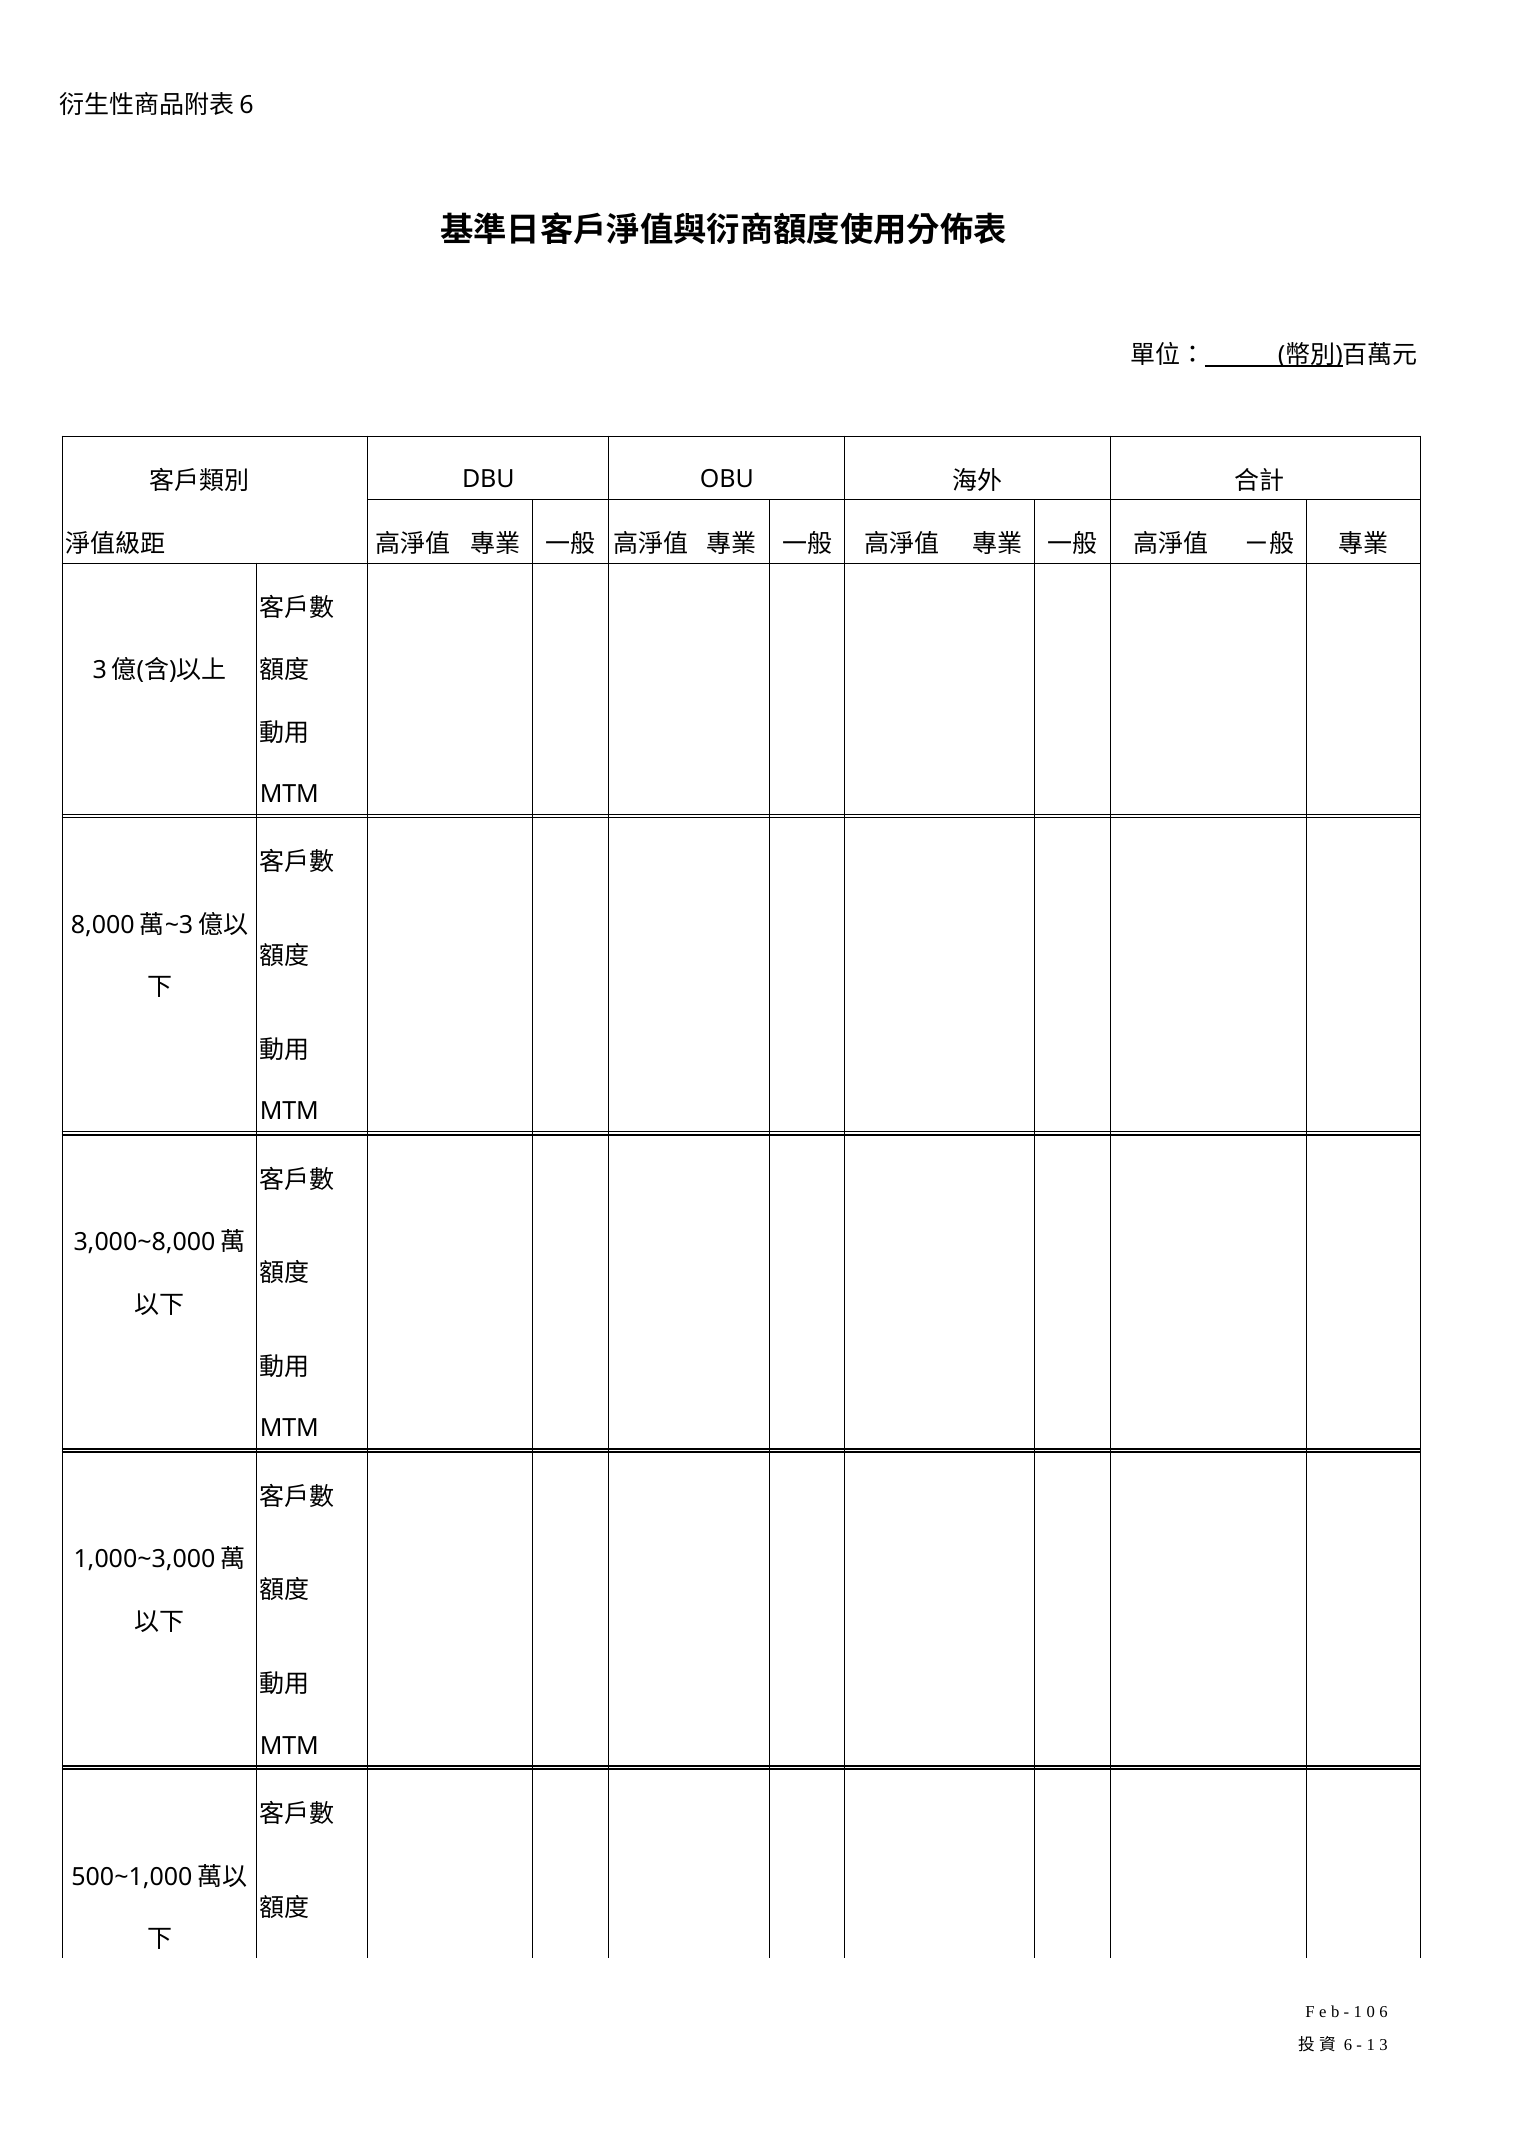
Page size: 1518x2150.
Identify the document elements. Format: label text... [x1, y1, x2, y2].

table_cell [1035, 1640, 1110, 1703]
table_cell [368, 1006, 457, 1068]
table_cell [845, 1515, 959, 1640]
table_cell [1231, 689, 1306, 751]
table_cell [609, 1770, 693, 1832]
table_cell [368, 1136, 457, 1198]
table_cell [770, 1068, 844, 1131]
table_cell 額度 [257, 626, 367, 689]
table_cell [959, 1703, 1034, 1765]
table_cell [845, 1386, 959, 1448]
table_cell [1111, 1006, 1231, 1068]
table_cell [1231, 818, 1306, 881]
table_cell [845, 689, 959, 751]
table_cell [457, 564, 532, 626]
table_cell 1,000~3,000萬以下 [63, 1515, 256, 1640]
table_cell [1035, 1703, 1110, 1765]
table_cell [533, 1453, 608, 1515]
table_cell [533, 818, 608, 881]
table_cell [63, 1640, 256, 1703]
table_cell 動用 [257, 1323, 367, 1386]
table_cell [609, 689, 693, 751]
table_cell [694, 626, 769, 689]
table_cell [533, 751, 608, 814]
table_cell [770, 626, 844, 689]
table_cell [63, 818, 256, 881]
table_cell 500~1,000萬以下 [63, 1833, 256, 1957]
table_cell 8,000萬~3億以下 [63, 881, 256, 1006]
table_cell [533, 689, 608, 751]
table_cell [770, 1323, 844, 1386]
table_cell [368, 689, 457, 751]
table_cell [457, 1703, 532, 1765]
table_cell [1111, 564, 1231, 626]
table_cell [1111, 881, 1231, 1006]
table_cell [533, 881, 608, 1006]
table_cell 額度 [257, 881, 367, 1006]
table_cell [845, 1198, 959, 1323]
table_cell [1035, 1453, 1110, 1515]
table_cell [457, 751, 532, 814]
table_cell [959, 881, 1034, 1006]
table_cell [368, 818, 457, 881]
table_cell [1231, 881, 1306, 1006]
table_cell [63, 1006, 256, 1068]
table_cell [1307, 818, 1420, 881]
table_cell [1035, 751, 1110, 814]
table_cell [533, 1703, 608, 1765]
table_cell [368, 751, 457, 814]
table_cell [845, 881, 959, 1006]
table_cell 高淨值 [845, 500, 959, 563]
table_cell [845, 1703, 959, 1765]
table_cell [457, 1136, 532, 1198]
table_cell [63, 689, 256, 751]
table_cell [457, 1640, 532, 1703]
table_cell [63, 1068, 256, 1131]
table_cell [845, 1833, 959, 1957]
table_cell [368, 881, 457, 1006]
table_cell 專業 [694, 500, 769, 563]
table_cell [1035, 564, 1110, 626]
table_cell [63, 751, 256, 814]
table_cell [1307, 1006, 1420, 1068]
table_cell [1035, 1770, 1110, 1832]
table_cell [1111, 1323, 1231, 1386]
table_cell 合計 [1231, 437, 1420, 499]
table_cell [1111, 818, 1231, 881]
table_cell [845, 1640, 959, 1703]
table_cell [770, 1453, 844, 1515]
table_cell [694, 1006, 769, 1068]
text 基準日客戶淨值與衍商額度使用分佈表 [59, 186, 1387, 248]
table_cell [1307, 626, 1420, 689]
table_cell [959, 1068, 1034, 1131]
table_cell [1307, 1386, 1420, 1448]
table_cell [368, 564, 457, 626]
table_cell [1035, 818, 1110, 881]
table_cell [694, 1198, 769, 1323]
table_cell [959, 1453, 1034, 1515]
table_cell [1111, 437, 1231, 499]
table_cell [694, 1833, 769, 1957]
table_cell [1307, 1453, 1420, 1515]
table_cell [533, 1640, 608, 1703]
table_cell [770, 1386, 844, 1448]
table_cell 客戶數 [257, 564, 367, 626]
table_cell [368, 1833, 457, 1957]
table_cell [533, 1770, 608, 1832]
table_cell [959, 1198, 1034, 1323]
table_cell [1307, 881, 1420, 1006]
table_cell [368, 1198, 457, 1323]
table_cell [1231, 1198, 1306, 1323]
table_cell [1111, 626, 1231, 689]
table_cell [1307, 1833, 1420, 1957]
table_header 單位： (幣別)百萬元 [62, 248, 1420, 436]
table_cell [959, 689, 1034, 751]
table_cell [609, 1515, 693, 1640]
table_cell [368, 1323, 457, 1386]
table_cell [457, 689, 532, 751]
table_cell [457, 1198, 532, 1323]
table_cell [1035, 1198, 1110, 1323]
table_cell [959, 1833, 1034, 1957]
table_cell [368, 1068, 457, 1131]
table_cell 一般 [770, 500, 844, 563]
table_cell [1111, 1386, 1231, 1448]
table_cell [1231, 1068, 1306, 1131]
table_cell [694, 818, 769, 881]
table_cell [1307, 1198, 1420, 1323]
table_cell 高淨值 [609, 500, 693, 563]
table_cell [694, 1136, 769, 1198]
table_cell [1307, 1640, 1420, 1703]
table_cell [845, 626, 959, 689]
table_cell [1111, 751, 1231, 814]
table_cell [457, 1006, 532, 1068]
table_cell [845, 751, 959, 814]
table_cell [1307, 564, 1420, 626]
table_cell 高淨值 [1111, 500, 1231, 563]
table_cell [694, 1770, 769, 1832]
table_cell MTM [257, 1068, 367, 1131]
table_cell [1111, 1136, 1231, 1198]
table_cell [959, 1515, 1034, 1640]
table_cell [959, 1136, 1034, 1198]
table_cell [845, 1453, 959, 1515]
table_cell [1111, 689, 1231, 751]
table_cell [1307, 689, 1420, 751]
table_cell [694, 564, 769, 626]
table_cell [368, 1453, 457, 1515]
table_cell [609, 818, 693, 881]
table_cell 專業 [959, 500, 1034, 563]
table_cell [959, 1006, 1034, 1068]
table_cell [457, 881, 532, 1006]
table_cell 額度 [257, 1515, 367, 1640]
table_cell [1035, 1323, 1110, 1386]
table_cell [959, 1323, 1034, 1386]
table_cell 高淨值 [368, 500, 457, 563]
table_cell 動用 [257, 1006, 367, 1068]
table_cell [959, 626, 1034, 689]
table_cell [609, 1006, 693, 1068]
table_cell [694, 1515, 769, 1640]
table_cell [1035, 1068, 1110, 1131]
table_cell [845, 1770, 959, 1832]
table_cell [609, 1323, 693, 1386]
table_cell 動用 [257, 689, 367, 751]
table_cell [845, 1006, 959, 1068]
table_cell [457, 626, 532, 689]
table_cell [770, 1703, 844, 1765]
table_cell [609, 1453, 693, 1515]
table_cell 3億(含)以上 [63, 626, 256, 689]
table_cell 額度 [257, 1198, 367, 1323]
table_cell [770, 1640, 844, 1703]
table_cell [694, 1068, 769, 1131]
table_cell [770, 1833, 844, 1957]
table_cell [368, 1386, 457, 1448]
table_cell MTM [257, 1386, 367, 1448]
table_cell [63, 1703, 256, 1765]
table_cell [63, 1386, 256, 1448]
table_cell [845, 818, 959, 881]
table_cell [609, 1198, 693, 1323]
table_cell [609, 1068, 693, 1131]
table_cell [1231, 1640, 1306, 1703]
table_cell [1111, 1833, 1231, 1957]
table_cell [694, 751, 769, 814]
table_cell 一般 [533, 500, 608, 563]
table_cell [770, 1136, 844, 1198]
table_cell [1231, 1703, 1306, 1765]
table_cell [609, 1136, 693, 1198]
table_cell [694, 1323, 769, 1386]
table_cell [63, 1770, 256, 1832]
table_cell [63, 1136, 256, 1198]
table_cell [609, 564, 693, 626]
table_cell 一般 [1035, 500, 1110, 563]
table_cell [770, 1515, 844, 1640]
table_cell [457, 1833, 532, 1957]
table_cell [609, 1386, 693, 1448]
table_cell [770, 1770, 844, 1832]
table_cell [1231, 1770, 1306, 1832]
table_cell [533, 626, 608, 689]
table_cell [1035, 689, 1110, 751]
table_cell [457, 1323, 532, 1386]
table_cell 客戶數 [257, 1136, 367, 1198]
table_cell [457, 1386, 532, 1448]
table_cell [770, 564, 844, 626]
table_cell [1307, 751, 1420, 814]
table_cell [770, 689, 844, 751]
table_cell [533, 1323, 608, 1386]
table_cell MTM [257, 1703, 367, 1765]
table_cell [609, 626, 693, 689]
table_cell [63, 1453, 256, 1515]
table_cell 海外 [845, 437, 1110, 499]
table_cell [770, 751, 844, 814]
table_cell [1231, 1386, 1306, 1448]
table_cell [1035, 626, 1110, 689]
table_cell [1231, 1006, 1306, 1068]
table_cell [1231, 1833, 1306, 1957]
table_cell 客戶數 [257, 818, 367, 881]
table_cell 專業 [457, 500, 532, 563]
table_cell [368, 1703, 457, 1765]
table_cell [1035, 881, 1110, 1006]
table_cell 專業 [1307, 500, 1420, 563]
table_cell [368, 1515, 457, 1640]
table_cell [1111, 1770, 1231, 1832]
table_cell [1231, 626, 1306, 689]
table_cell [1231, 1453, 1306, 1515]
table_cell [959, 1640, 1034, 1703]
table_cell [845, 1068, 959, 1131]
table_cell [845, 1136, 959, 1198]
table_cell [533, 1136, 608, 1198]
table_cell [533, 1515, 608, 1640]
table_cell [959, 1386, 1034, 1448]
table_cell [959, 751, 1034, 814]
table_cell [694, 1386, 769, 1448]
table_cell [457, 1068, 532, 1131]
table_cell [533, 1833, 608, 1957]
text 衍生性商品附表6 [59, 61, 1387, 123]
table_cell [694, 1640, 769, 1703]
table_cell [533, 1198, 608, 1323]
table_cell [694, 1703, 769, 1765]
table_cell [1307, 1323, 1420, 1386]
table_cell [1231, 1136, 1306, 1198]
table_cell [1035, 1515, 1110, 1640]
table_cell [845, 1323, 959, 1386]
table_cell [1307, 1068, 1420, 1131]
table_cell [694, 689, 769, 751]
table_cell [533, 1006, 608, 1068]
table_cell [959, 818, 1034, 881]
table_cell [457, 1453, 532, 1515]
table_cell [1307, 1703, 1420, 1765]
table_cell [368, 1640, 457, 1703]
table_cell 動用 [257, 1640, 367, 1703]
table_cell 客戶類別 淨值級距 [63, 437, 367, 563]
table_cell [770, 1198, 844, 1323]
table_cell 額度 [257, 1833, 367, 1957]
table_cell ㄧ般 [1231, 500, 1306, 563]
table_cell [533, 564, 608, 626]
table_cell [368, 626, 457, 689]
table_cell [1231, 1515, 1306, 1640]
table_cell 3,000~8,000萬以下 [63, 1198, 256, 1323]
table_cell [457, 1515, 532, 1640]
table_cell [770, 1006, 844, 1068]
table_cell [1307, 1136, 1420, 1198]
table_cell [845, 564, 959, 626]
table_cell DBU [368, 437, 608, 499]
table_cell [533, 1386, 608, 1448]
table_cell [694, 881, 769, 1006]
table_cell [457, 818, 532, 881]
table_cell [609, 1833, 693, 1957]
table_cell [1035, 1006, 1110, 1068]
table_cell 客戶數 [257, 1770, 367, 1832]
table_cell [1307, 1515, 1420, 1640]
table_cell [1111, 1453, 1231, 1515]
table_cell [1035, 1136, 1110, 1198]
table_cell 客戶數 [257, 1453, 367, 1515]
table_cell [609, 1703, 693, 1765]
table_cell [1111, 1515, 1231, 1640]
table_cell [1035, 1386, 1110, 1448]
table_cell [63, 564, 256, 626]
table_cell [1307, 1770, 1420, 1832]
table_cell [1231, 564, 1306, 626]
table_cell [1111, 1068, 1231, 1131]
table_cell [1111, 1640, 1231, 1703]
table_cell OBU [609, 437, 844, 499]
table_cell [609, 881, 693, 1006]
table_cell [1111, 1198, 1231, 1323]
table_cell [368, 1770, 457, 1832]
table_cell [1231, 1323, 1306, 1386]
table_cell [770, 818, 844, 881]
table_cell [1231, 751, 1306, 814]
table_cell [959, 564, 1034, 626]
table_cell [533, 1068, 608, 1131]
table_cell [694, 1453, 769, 1515]
table_cell [609, 1640, 693, 1703]
table_cell [63, 1323, 256, 1386]
table_cell [770, 881, 844, 1006]
table_cell MTM [257, 751, 367, 814]
table_cell [1111, 1703, 1231, 1765]
table_cell [457, 1770, 532, 1832]
table_cell [1035, 1833, 1110, 1957]
table_cell [609, 751, 693, 814]
table_cell [959, 1770, 1034, 1832]
